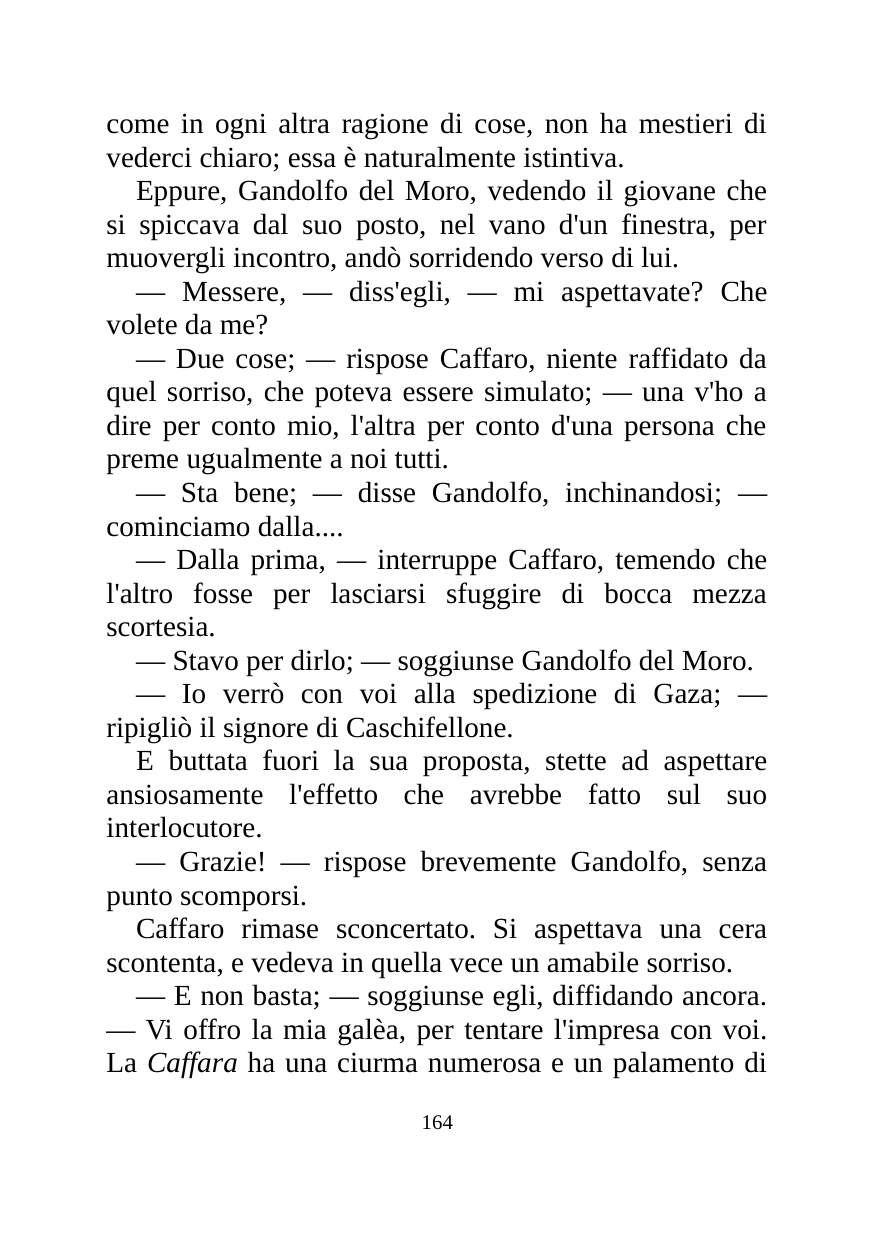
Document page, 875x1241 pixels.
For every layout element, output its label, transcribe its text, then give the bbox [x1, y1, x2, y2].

text — Sta bene; — disse Gandolfo, inchinandosi; — cominciamo dalla.... [106, 475, 768, 542]
text Caffaro rimase sconcertato. Si aspettava una cera scontenta, e vedeva in quella vece un amabile sorriso. [106, 911, 768, 978]
text Eppure, Gandolfo del Moro, vedendo il giovane che si spiccava dal suo posto, nel vano d'un finestra, per muovergli incontro, andò sorridendo verso di lui. [106, 173, 768, 274]
text E buttata fuori la sua proposta, stette ad aspettare ansiosamente l'effetto che avrebbe fatto sul suo interlocutore. [106, 743, 768, 844]
text — Stavo per dirlo; — soggiunse Gandolfo del Moro. [106, 643, 768, 676]
text — Io verrò con voi alla spedizione di Gaza; — ripigliò il signore di Caschifellone. [106, 676, 768, 743]
text — Due cose; — rispose Caffaro, niente raffidato da quel sorriso, che poteva essere simulato; — una v'ho a dire per conto mio, l'altra per conto d'una persona che preme ugualmente a noi tutti. [106, 341, 768, 475]
text come in ogni altra ragione di cose, non ha mestieri di vederci chiaro; essa è naturalmente istintiva. [106, 106, 768, 173]
text — Messere, — diss'egli, — mi aspettavate? Che volete da me? [106, 274, 768, 341]
text — Grazie! — rispose brevemente Gandolfo, senza punto scomporsi. [106, 844, 768, 911]
text — Dalla prima, — interruppe Caffaro, temendo che l'altro fosse per lasciarsi sfuggire di bocca mezza scortesia. [106, 542, 768, 643]
text — E non basta; — soggiunse egli, diffidando ancora. — Vi offro la mia galèa, per tentare l'impresa con voi. La Caffara ha una ciurma numerosa e un palamento di [106, 978, 768, 1079]
